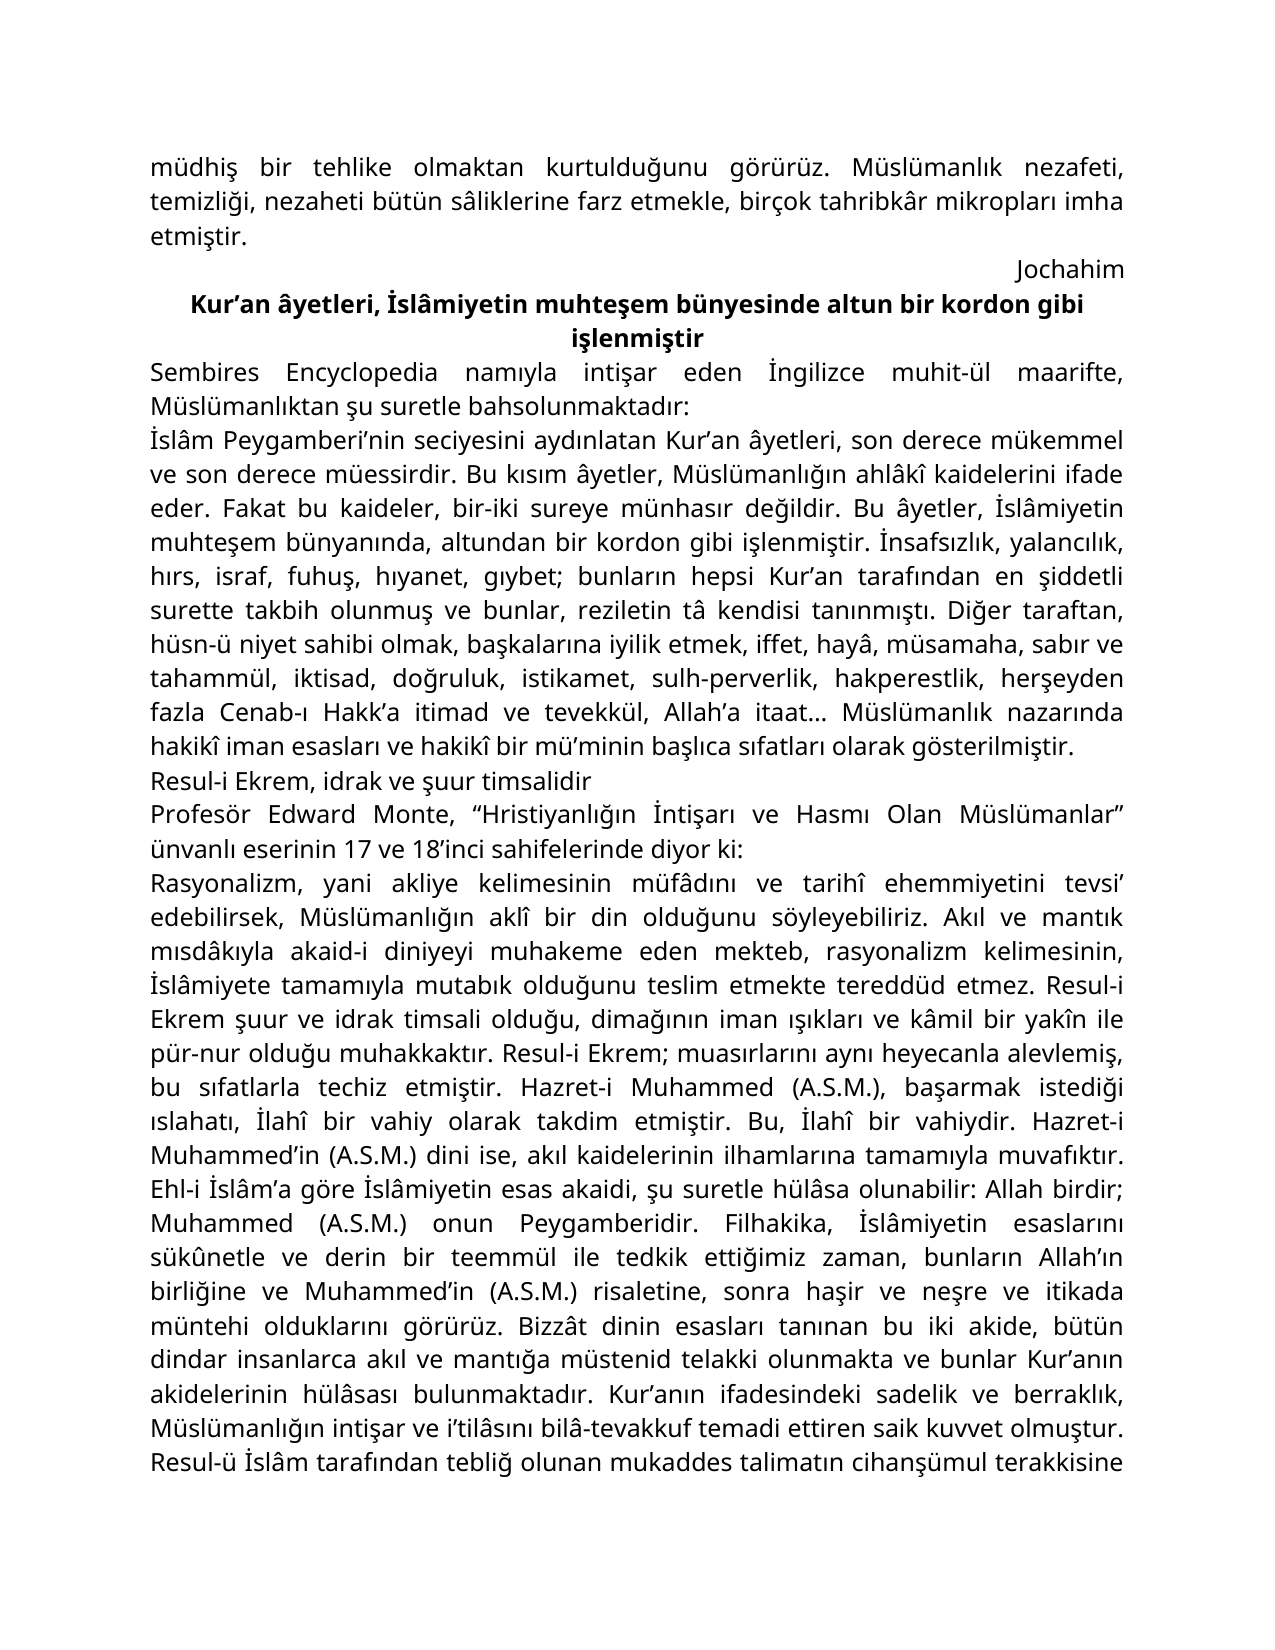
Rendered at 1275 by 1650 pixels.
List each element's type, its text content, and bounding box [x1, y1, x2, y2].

text müdhiş bir tehlike olmaktan kurtulduğunu görürüz. Müslümanlık nezafeti, temizliği, nezaheti bütün sâliklerine farz etmekle, birçok tahribkâr mikropları imha etmiştir. [150, 150, 1125, 252]
text Sembires Encyclopedia namıyla intişar eden İngilizce muhit-ül maarifte, Müslümanlıktan şu suretle bahsolunmaktadır: [150, 354, 1125, 422]
text Jochahim [150, 252, 1125, 286]
text Resul-i Ekrem, idrak ve şuur timsalidir [150, 763, 1125, 797]
text Rasyonalizm, yani akliye kelimesinin müfâdını ve tarihî ehemmiyetini tevsi’ edebilirsek, Müslümanlığın aklî bir din olduğunu söyleyebiliriz. Akıl ve mantık mısdâkıyla akaid-i diniyeyi muhakeme eden mekteb, rasyonalizm kelimesinin, İslâmiyete tamamıyla mutabık olduğunu teslim etmekte tereddüd etmez. Resul-i Ekrem şuur ve idrak timsali olduğu, dimağının iman ışıkları ve kâmil bir yakîn ile pür-nur olduğu muhakkaktır. Resul-i Ekrem; muasırlarını aynı heyecanla alevlemiş, bu sıfatlarla techiz etmiştir. Hazret-i Muhammed (A.S.M.), başarmak istediği ıslahatı, İlahî bir vahiy olarak takdim etmiştir. Bu, İlahî bir vahiydir. Hazret-i Muhammed’in (A.S.M.) dini ise, akıl kaidelerinin ilhamlarına tamamıyla muvafıktır. Ehl-i İslâm’a göre İslâmiyetin esas akaidi, şu suretle hülâsa olunabilir: Allah birdir; Muhammed (A.S.M.) onun Peygamberidir. Filhakika, İslâmiyetin esaslarını sükûnetle ve derin bir teemmül ile tedkik ettiğimiz zaman, bunların Allah’ın birliğine ve Muhammed’in (A.S.M.) risaletine, sonra haşir ve neşre ve itikada müntehi olduklarını görürüz. Bizzât dinin esasları tanınan bu iki akide, bütün dindar insanlarca akıl ve mantığa müstenid telakki olunmakta ve bunlar Kur’anın akidelerinin hülâsası bulunmaktadır. Kur’anın ifadesindeki sadelik ve berraklık, Müslümanlığın intişar ve i’tilâsını bilâ-tevakkuf temadi ettiren saik kuvvet olmuştur. Resul-ü İslâm tarafından tebliğ olunan mukaddes talimatın cihanşümul terakkisine [150, 865, 1125, 1478]
subtitle Kur’an âyetleri, İslâmiyetin muhteşem bünyesinde altun bir kordon gibi işlenmiştir [150, 286, 1125, 354]
text İslâm Peygamberi’nin seciyesini aydınlatan Kur’an âyetleri, son derece mükemmel ve son derece müessirdir. Bu kısım âyetler, Müslümanlığın ahlâkî kaidelerini ifade eder. Fakat bu kaideler, bir-iki sureye münhasır değildir. Bu âyetler, İslâmiyetin muhteşem bünyanında, altundan bir kordon gibi işlenmiştir. İnsafsızlık, yalancılık, hırs, israf, fuhuş, hıyanet, gıybet; bunların hepsi Kur’an tarafından en şiddetli surette takbih olunmuş ve bunlar, reziletin tâ kendisi tanınmıştı. Diğer taraftan, hüsn-ü niyet sahibi olmak, başkalarına iyilik etmek, iffet, hayâ, müsamaha, sabır ve tahammül, iktisad, doğruluk, istikamet, sulh-perverlik, hakperestlik, herşeyden fazla Cenab-ı Hakk’a itimad ve tevekkül, Allah’a itaat… Müslümanlık nazarında hakikî iman esasları ve hakikî bir mü’minin başlıca sıfatları olarak gösterilmiştir. [150, 422, 1125, 763]
text Profesör Edward Monte, “Hristiyanlığın İntişarı ve Hasmı Olan Müslümanlar” ünvanlı eserinin 17 ve 18’inci sahifelerinde diyor ki: [150, 797, 1125, 865]
